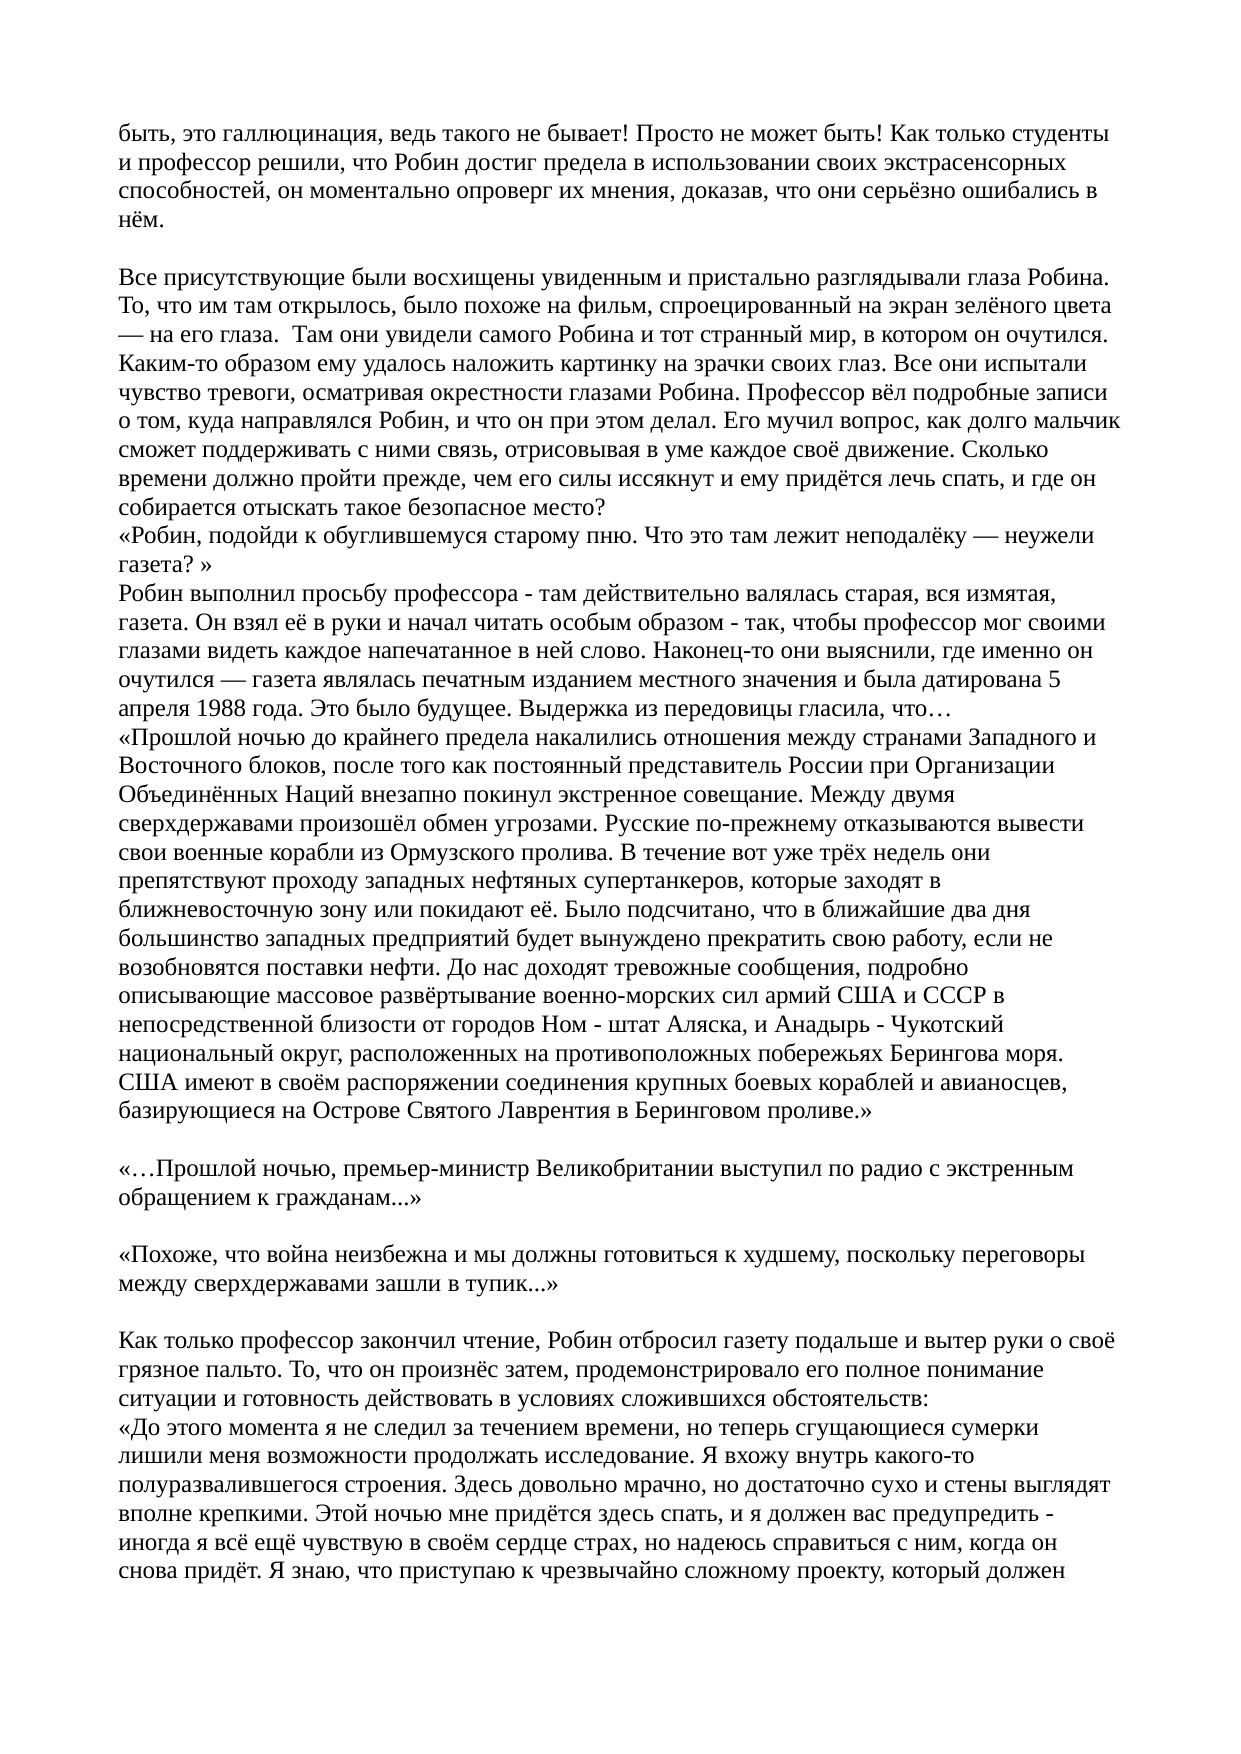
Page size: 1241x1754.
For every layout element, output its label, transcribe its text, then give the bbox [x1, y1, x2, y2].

text Все присутствующие были восхищены увиденным и пристально разглядывали глаза Робина. То, что им там открылось, было похоже на фильм, спроецированный на экран зелёного цвета — на его глаза. Там они увидели самого Робина и тот странный мир, в котором он очутился. Каким-то образом ему удалось наложить картинку на зрачки своих глаз. Все они испытали чувство тревоги, осматривая окрестности глазами Робина. Профессор вёл подробные записи о том, куда направлялся Робин, и что он при этом делал. Его мучил вопрос, как долго мальчик сможет поддерживать с ними связь, отрисовывая в уме каждое своё движение. Сколько времени должно пройти прежде, чем его силы иссякнут и ему придётся лечь спать, и где он собирается отыскать такое безопасное место? [118, 262, 1122, 521]
text Как только профессор закончил чтение, Робин отбросил газету подальше и вытер руки о своё грязное пальто. То, что он произнёс затем, продемонстрировало его полное понимание ситуации и готовность действовать в условиях сложившихся обстоятельств: [118, 1326, 1122, 1412]
text «Робин, подойди к обуглившемуся старому пню. Что это там лежит неподалёку — неужели газета? » [118, 521, 1122, 578]
text Робин выполнил просьбу профессора - там действительно валялась старая, вся измятая, газета. Он взял её в руки и начал читать особым образом - так, чтобы профессор мог своими глазами видеть каждое напечатанное в ней слово. Наконец-то они выяснили, где именно он очутился — газета являлась печатным изданием местного значения и была датирована 5 апреля 1988 года. Это было будущее. Выдержка из передовицы гласила, что… [118, 578, 1122, 722]
text «До этого момента я не следил за течением времени, но теперь сгущающиеся сумерки лишили меня возможности продолжать исследование. Я вхожу внутрь какого-то полуразвалившегося строения. Здесь довольно мрачно, но достаточно сухо и стены выглядят вполне крепкими. Этой ночью мне придётся здесь спать, и я должен вас предупредить - иногда я всё ещё чувствую в своём сердце страх, но надеюсь справиться с ним, когда он снова придёт. Я знаю, что приступаю к чрезвычайно сложному проекту, который должен [118, 1412, 1122, 1584]
text «…Прошлой ночью, премьер-министр Великобритании выступил по радио с экстренным обращением к гражданам...» [118, 1153, 1122, 1211]
text быть, это галлюцинация, ведь такого не бывает! Просто не может быть! Как только студенты и профессор решили, что Робин достиг предела в использовании своих экстрасенсорных способностей, он моментально опроверг их мнения, доказав, что они серьёзно ошибались в нём. [118, 118, 1122, 233]
text «Похоже, что война неизбежна и мы должны готовиться к худшему, поскольку переговоры между сверхдержавами зашли в тупик...» [118, 1239, 1122, 1297]
text «Прошлой ночью до крайнего предела накалились отношения между странами Западного и Восточного блоков, после того как постоянный представитель России при Организации Объединённых Наций внезапно покинул экстренное совещание. Между двумя сверхдержавами произошёл обмен угрозами. Русские по-прежнему отказываются вывести свои военные корабли из Ормузского пролива. В течение вот уже трёх недель они препятствуют проходу западных нефтяных супертанкеров, которые заходят в ближневосточную зону или покидают её. Было подсчитано, что в ближайшие два дня большинство западных предприятий будет вынуждено прекратить свою работу, если не возобновятся поставки нефти. До нас доходят тревожные сообщения, подробно описывающие массовое развёртывание военно-морских сил армий США и СССР в непосредственной близости от городов Ном - штат Аляска, и Анадырь - Чукотский национальный округ, расположенных на противоположных побережьях Берингова моря. США имеют в своём распоряжении соединения крупных боевых кораблей и авианосцев, базирующиеся на Острове Святого Лаврентия в Беринговом проливе.» [118, 722, 1122, 1124]
